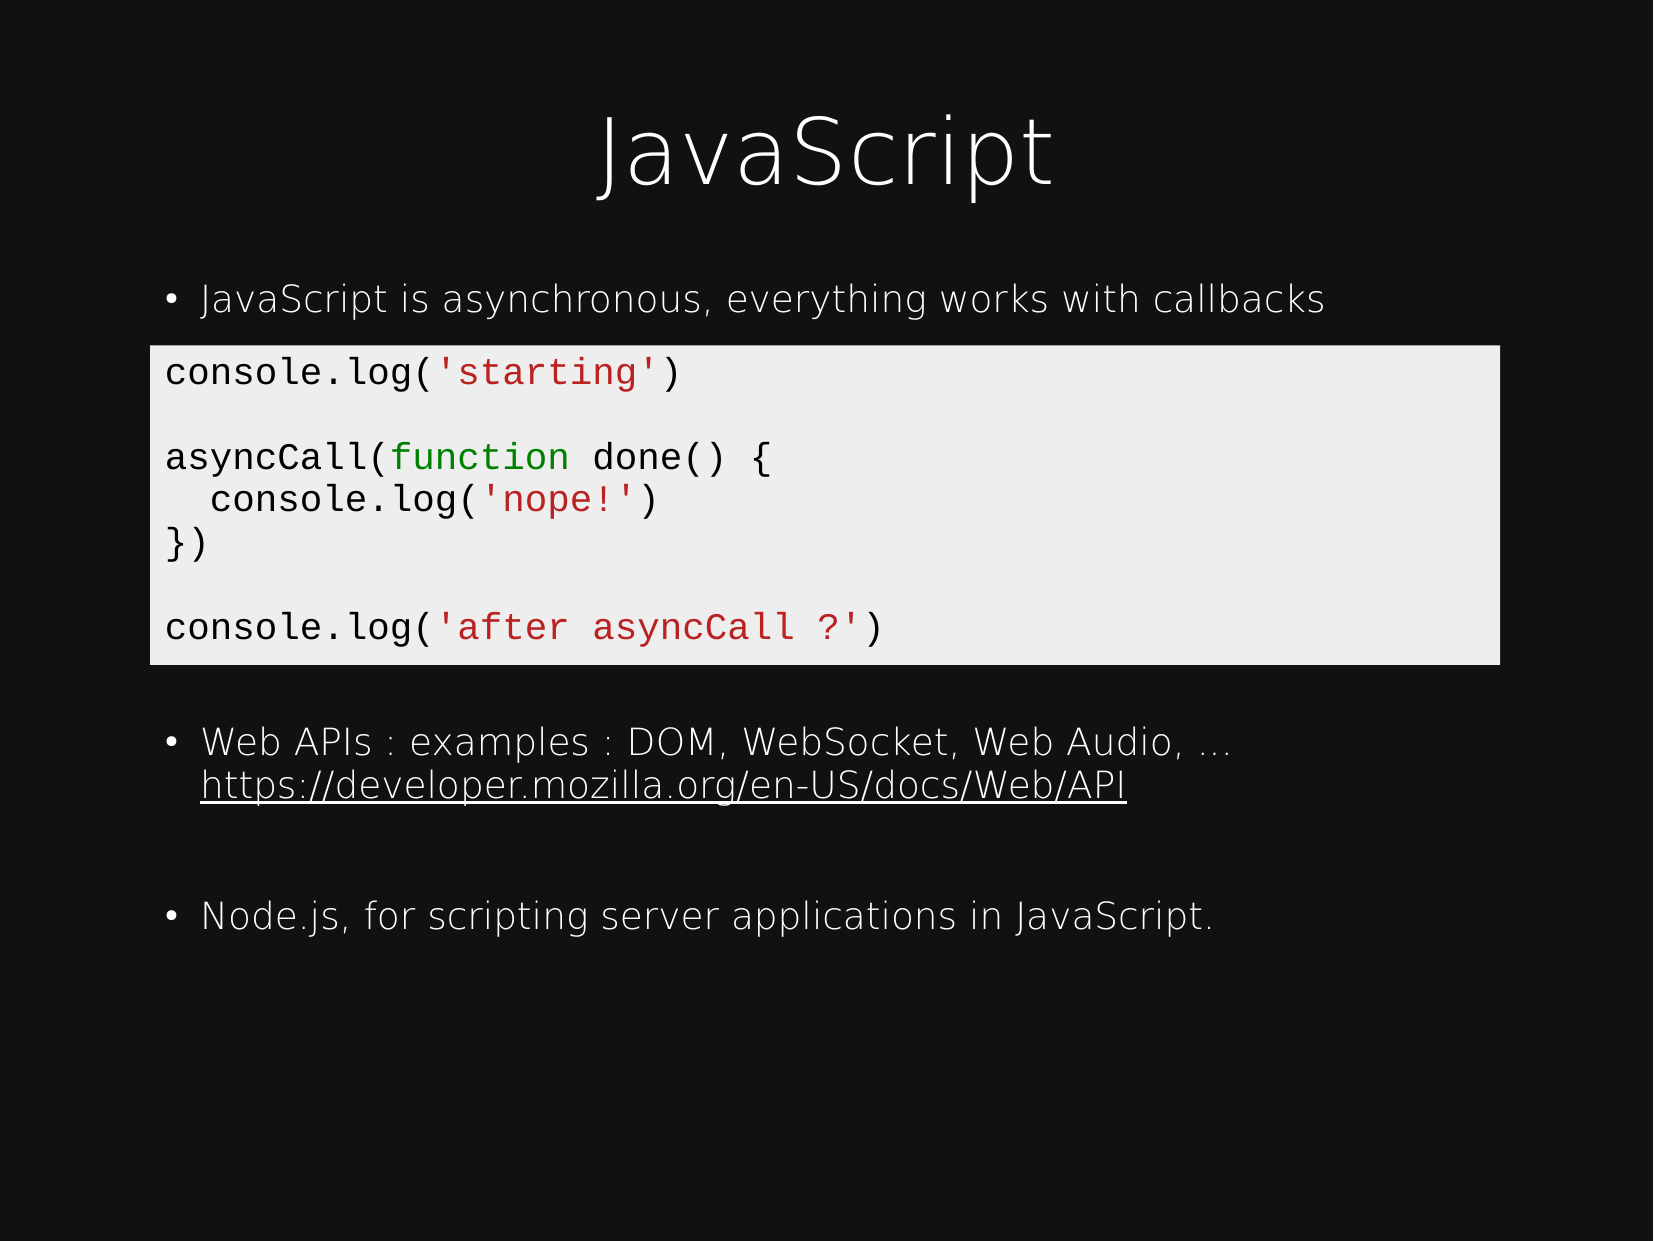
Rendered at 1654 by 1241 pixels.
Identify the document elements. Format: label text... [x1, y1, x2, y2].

title JavaScript [82, 49, 1571, 257]
text_box Web APIs : examples : DOM, WebSocket, Web Audio, ... https://developer.mozilla.org/en-US/docs/Web/API Node.js, for scripting server applications in JavaScript. [150, 713, 1501, 946]
text_box console.log('starting') asyncCall(function done() { console.log('nope!') }) console.log('after asyncCall ?') [150, 345, 1501, 665]
text_box JavaScript is asynchronous, everything works with callbacks [150, 270, 1501, 345]
